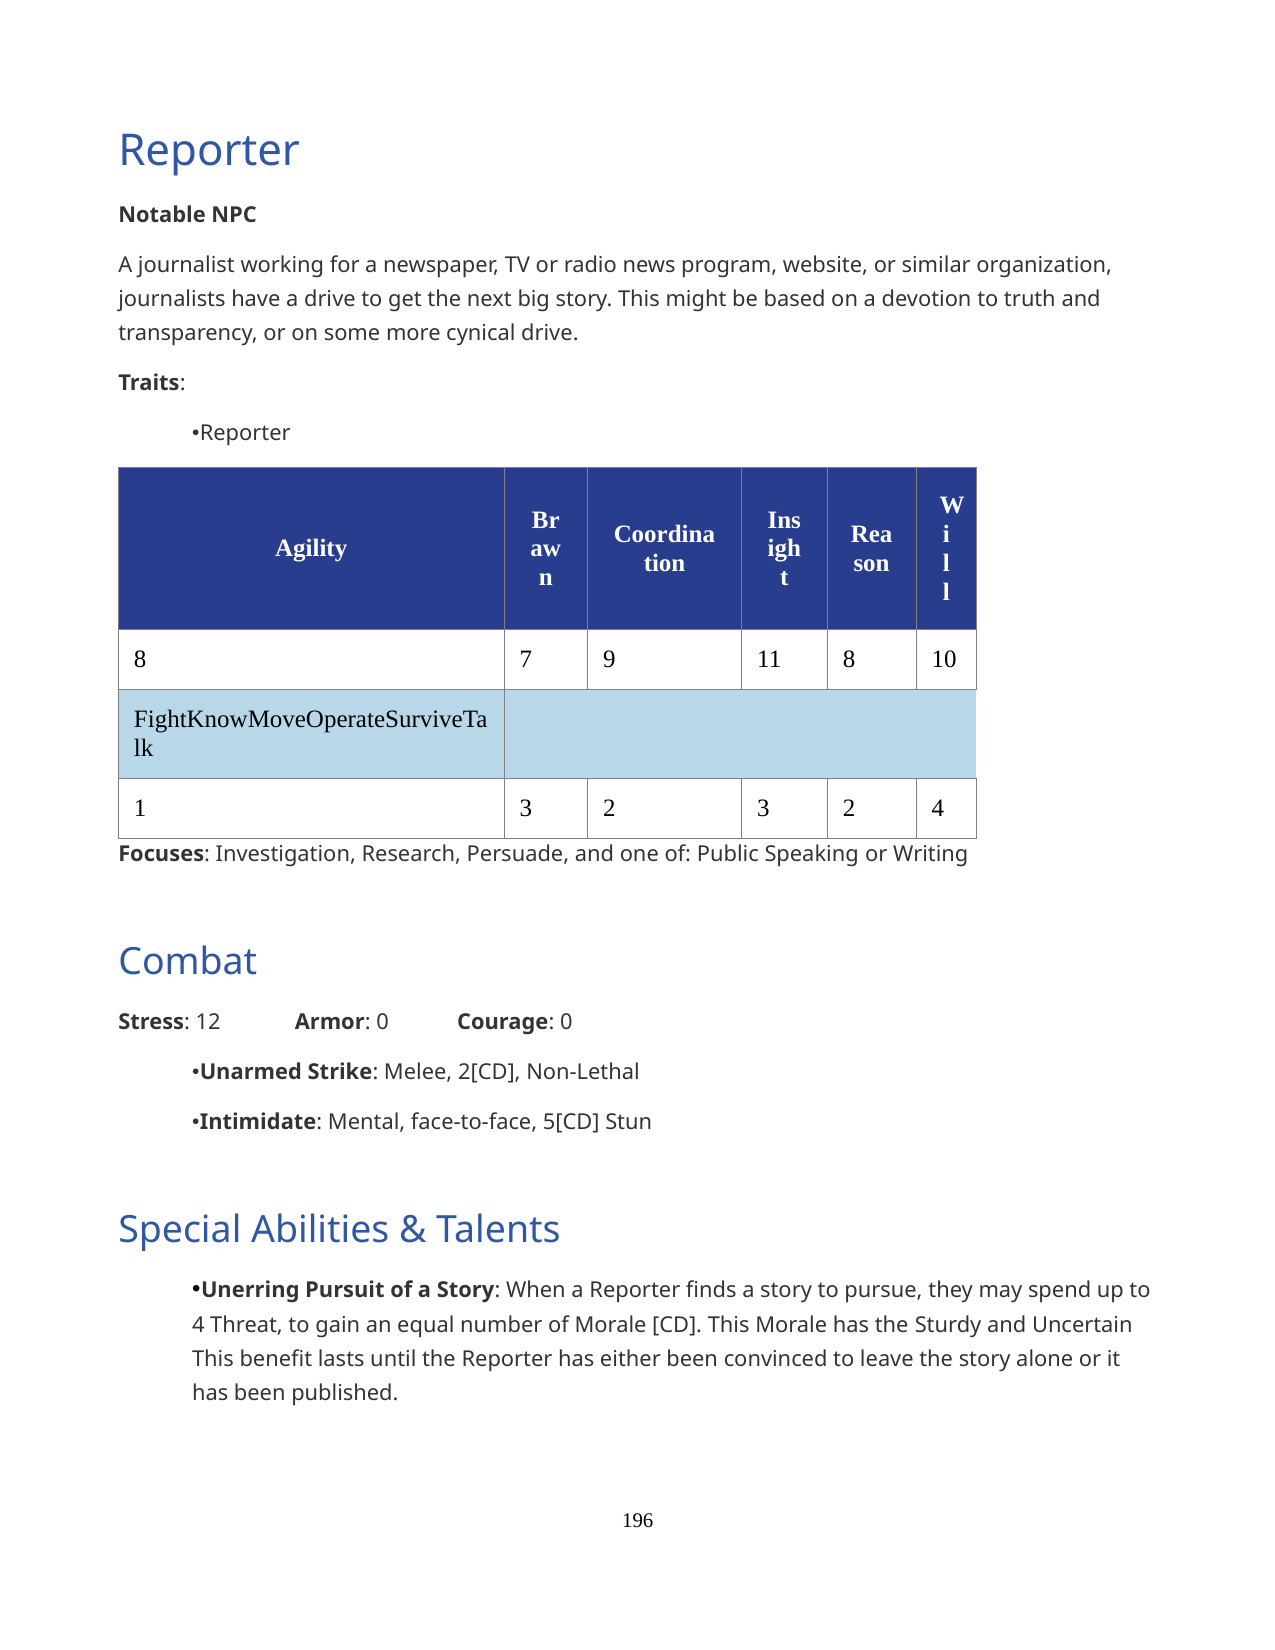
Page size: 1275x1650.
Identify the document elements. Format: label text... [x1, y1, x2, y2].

list Reporter [118, 417, 1157, 447]
text Traits: [118, 367, 1157, 397]
table_cell [505, 690, 976, 778]
table_header Insight [742, 468, 827, 629]
table_cell 7 [505, 630, 587, 689]
table_cell 10 [917, 630, 976, 689]
table_cell 11 [742, 630, 827, 689]
list Unarmed Strike: Melee, 2[CD], Non-Lethal [118, 1056, 1157, 1086]
text Stress: 12 Armor: 0 Courage: 0 [118, 1006, 1157, 1036]
table_header Coordination [588, 468, 741, 629]
table_cell 3 [742, 779, 827, 838]
text Notable NPC [118, 199, 1157, 229]
table_header Agility [119, 468, 504, 629]
list Intimidate: Mental, face-to-face, 5[CD] Stun [118, 1106, 1157, 1136]
table_cell 9 [588, 630, 741, 689]
table_cell 4 [917, 779, 976, 838]
table_cell FightKnowMoveOperateSurviveTalk [119, 690, 504, 778]
table_cell 8 [828, 630, 916, 689]
text Focuses: Investigation, Research, Persuade, and one of: Public Speaking or Writing [118, 838, 1157, 868]
text A journalist working for a newspaper, TV or radio news program, website, or similar organization, journalists have a drive to get the next big story. This might be based on a devotion to truth and transparency, or on some more cynical drive. [118, 249, 1157, 347]
subtitle Special Abilities & Talents [118, 1203, 1157, 1254]
list Unerring Pursuit of a Story: When a Reporter finds a story to pursue, they may spend up to 4 Threat, to gain an equal number of Morale [CD]. This Morale has the Sturdy and Uncertain This benefit lasts until the Reporter has either been convinced to leave the story alone or it has been published. [118, 1274, 1157, 1407]
subtitle Reporter [118, 118, 1157, 178]
table_cell 8 [119, 630, 504, 689]
table_header Reason [828, 468, 916, 629]
table_cell 1 [119, 779, 504, 838]
subtitle Combat [118, 934, 1157, 986]
table_header Brawn [505, 468, 587, 629]
table_cell 3 [505, 779, 587, 838]
table_header Will [917, 468, 976, 629]
table_cell 2 [588, 779, 741, 838]
table_cell 2 [828, 779, 916, 838]
